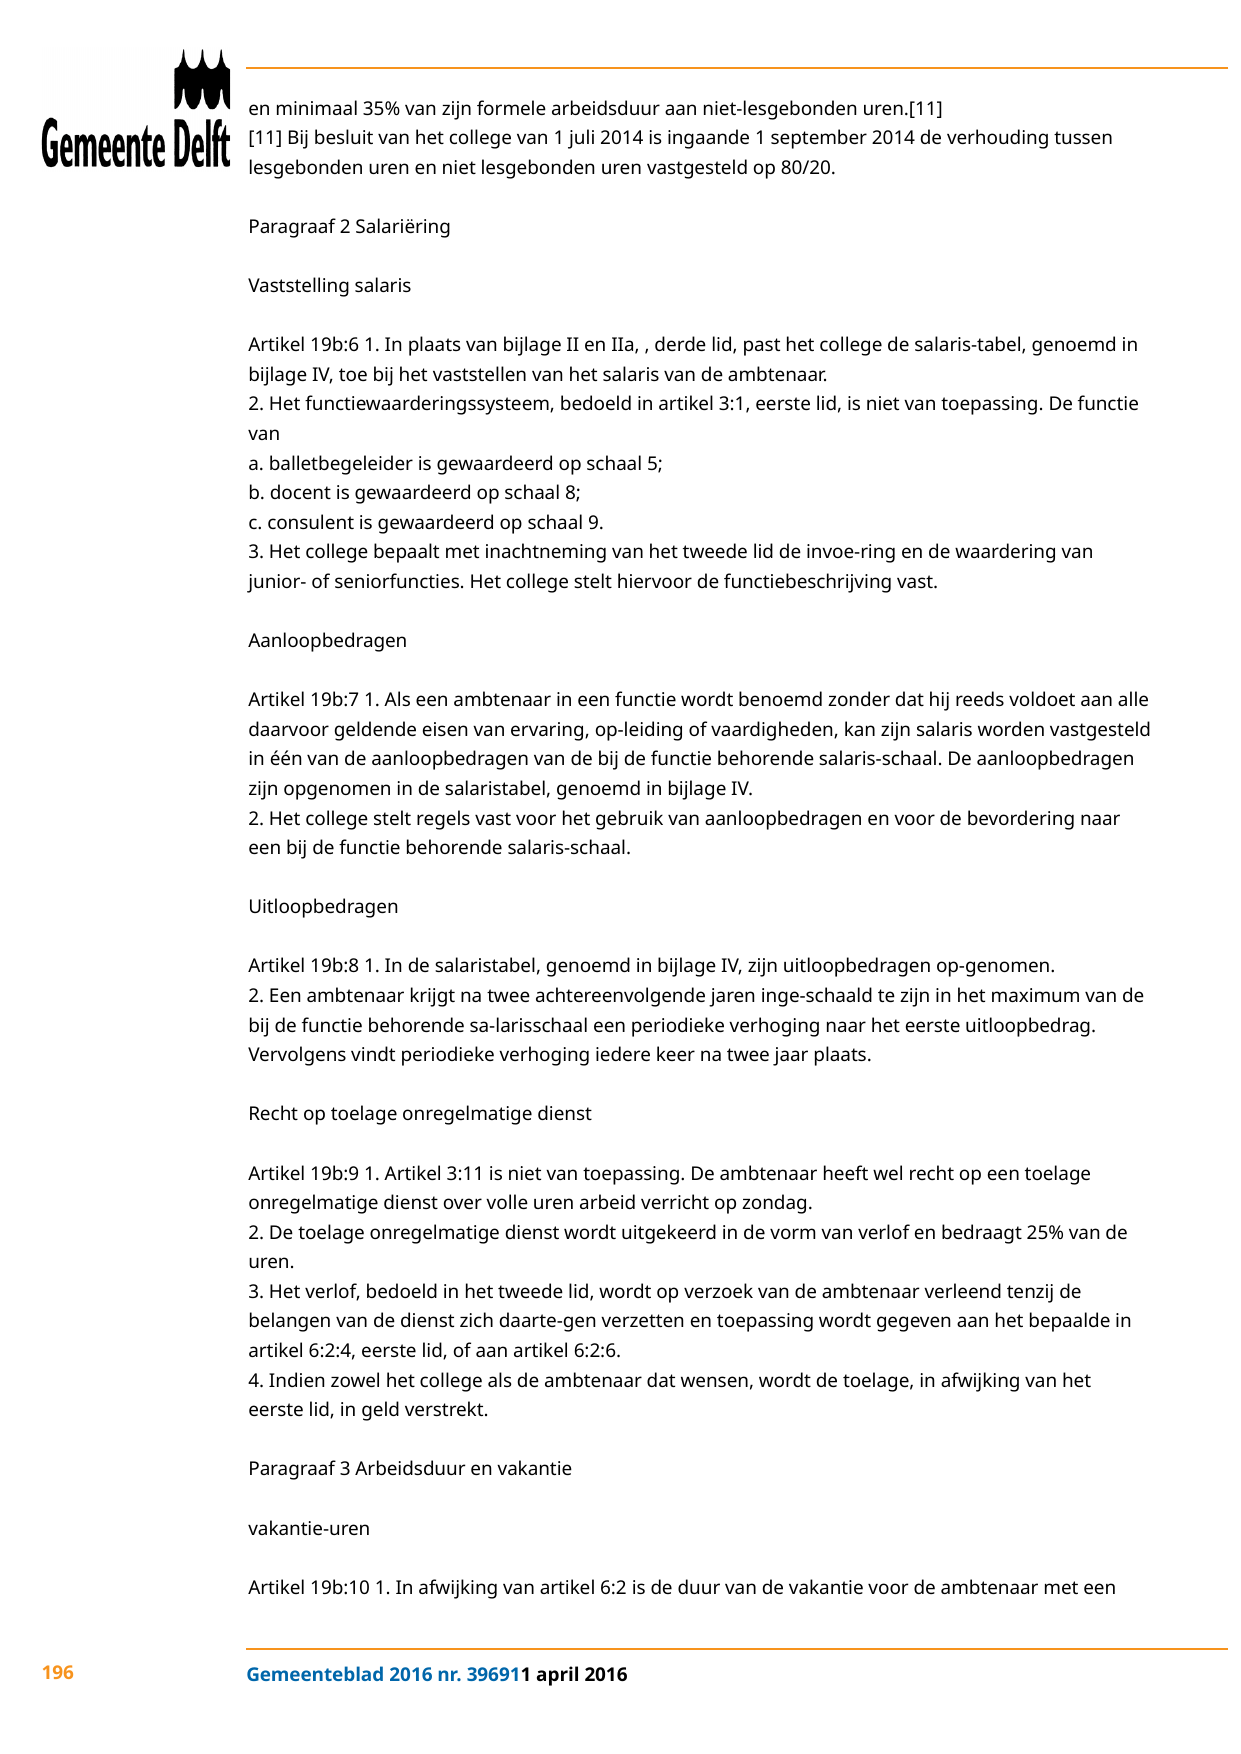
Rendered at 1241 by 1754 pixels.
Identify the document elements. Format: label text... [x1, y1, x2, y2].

text a. balletbegeleider is gewaardeerd op schaal 5; [248, 450, 1152, 476]
text vakantie-uren [248, 1515, 1152, 1541]
text Recht op toelage onregelmatige dienst [248, 1101, 1152, 1126]
text 3. Het college bepaalt met inachtneming van het tweede lid de invoe-ring en de waardering van junior- of seniorfuncties. Het college stelt hiervoor de functiebeschrijving vast. [248, 538, 1152, 594]
text 2. De toelage onregelmatige dienst wordt uitgekeerd in de vorm van verlof en bedraagt 25% van de uren. [248, 1219, 1152, 1274]
text Artikel 19b:8 1. In de salaristabel, genoemd in bijlage IV, zijn uitloopbedragen op-genomen. [248, 953, 1152, 978]
text Paragraaf 3 Arbeidsduur en vakantie [248, 1456, 1152, 1481]
picture [41, 47, 231, 172]
text Uitloopbedragen [248, 893, 1152, 919]
text 2. Het college stelt regels vast voor het gebruik van aanloopbedragen en voor de bevordering naar een bij de functie behorende salaris-schaal. [248, 805, 1152, 860]
text Artikel 19b:6 1. In plaats van bijlage II en IIa, , derde lid, past het college de salaris-tabel, genoemd in bijlage IV, toe bij het vaststellen van het salaris van de ambtenaar. [248, 331, 1152, 387]
text c. consulent is gewaardeerd op schaal 9. [248, 509, 1152, 535]
text Aanloopbedragen [248, 627, 1152, 653]
text Vaststelling salaris [248, 272, 1152, 298]
text Paragraaf 2 Salariëring [248, 213, 1152, 239]
text Artikel 19b:10 1. In afwijking van artikel 6:2 is de duur van de vakantie voor de ambtenaar met een [248, 1574, 1152, 1600]
text 2. Het functiewaarderingssysteem, bedoeld in artikel 3:1, eerste lid, is niet van toepassing. De functie van [248, 391, 1152, 446]
text b. docent is gewaardeerd op schaal 8; [248, 479, 1152, 505]
text en minimaal 35% van zijn formele arbeidsduur aan niet-lesgebonden uren.[11] [248, 95, 1152, 121]
text [11] Bij besluit van het college van 1 juli 2014 is ingaande 1 september 2014 de verhouding tussen lesgebonden uren en niet lesgebonden uren vastgesteld op 80/20. [248, 124, 1152, 180]
text 3. Het verlof, bedoeld in het tweede lid, wordt op verzoek van de ambtenaar verleend tenzij de belangen van de dienst zich daarte-gen verzetten en toepassing wordt gegeven aan het bepaalde in artikel 6:2:4, eerste lid, of aan artikel 6:2:6. [248, 1278, 1152, 1363]
text Artikel 19b:7 1. Als een ambtenaar in een functie wordt benoemd zonder dat hij reeds voldoet aan alle daarvoor geldende eisen van ervaring, op-leiding of vaardigheden, kan zijn salaris worden vastgesteld in één van de aanloopbedragen van de bij de functie behorende salaris-schaal. De aanloopbedragen zijn opgenomen in de salaristabel, genoemd in bijlage IV. [248, 686, 1152, 801]
text Artikel 19b:9 1. Artikel 3:11 is niet van toepassing. De ambtenaar heeft wel recht op een toelage onregelmatige dienst over volle uren arbeid verricht op zondag. [248, 1160, 1152, 1215]
text 4. Indien zowel het college als de ambtenaar dat wensen, wordt de toelage, in afwijking van het eerste lid, in geld verstrekt. [248, 1367, 1152, 1422]
text 2. Een ambtenaar krijgt na twee achtereenvolgende jaren inge-schaald te zijn in het maximum van de bij de functie behorende sa-larisschaal een periodieke verhoging naar het eerste uitloopbedrag. Vervolgens vindt periodieke verhoging iedere keer na twee jaar plaats. [248, 982, 1152, 1067]
